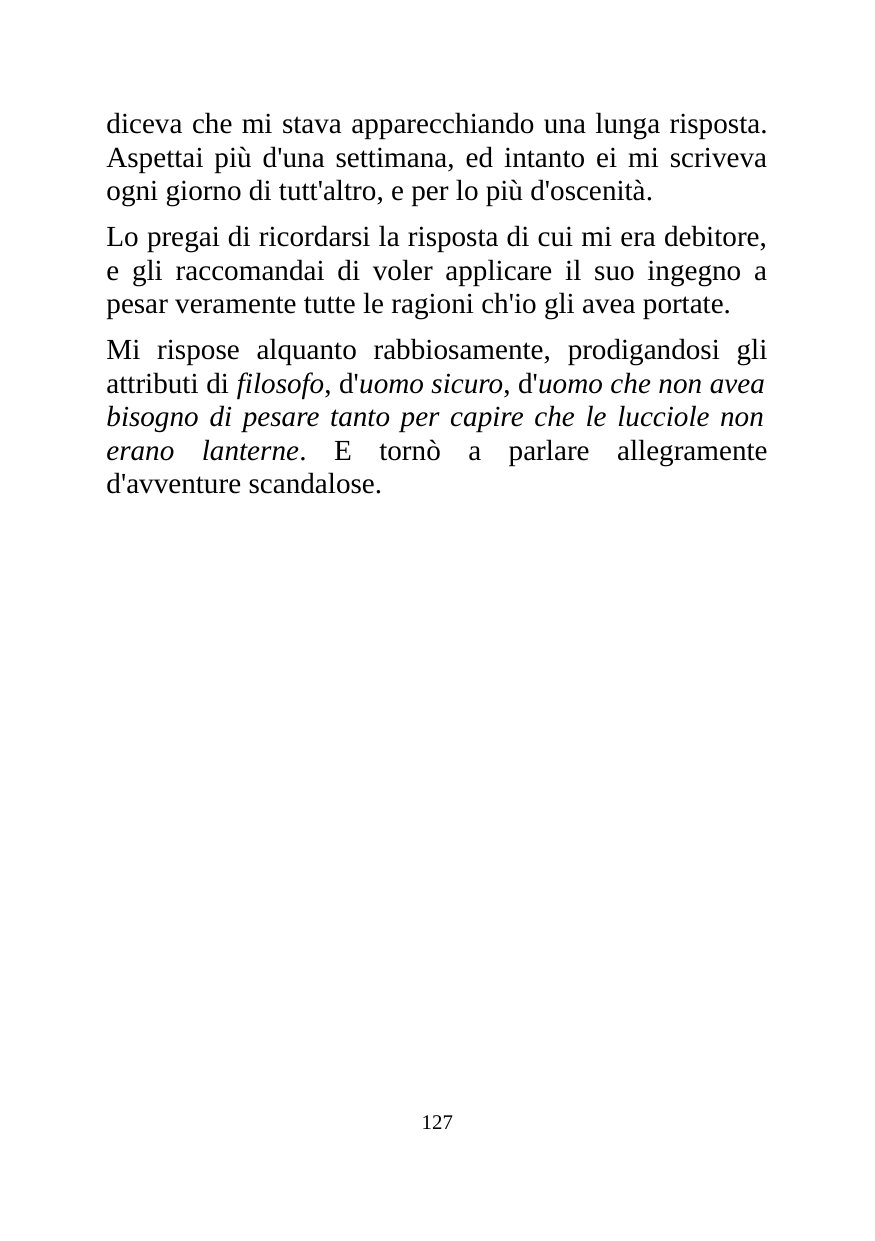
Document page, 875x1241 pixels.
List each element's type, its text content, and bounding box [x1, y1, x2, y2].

text diceva che mi stava apparecchiando una lunga risposta. Aspettai più d'una settimana, ed intanto ei mi scriveva ogni giorno di tutt'altro, e per lo più d'oscenità. [106, 106, 768, 207]
text Mi rispose alquanto rabbiosamente, prodigandosi gli attributi di filosofo, d'uomo sicuro, d'uomo che non avea bisogno di pesare tanto per capire che le lucciole non erano lanterne. E tornò a parlare allegramente d'avventure scandalose. [106, 332, 768, 500]
text Lo pregai di ricordarsi la risposta di cui mi era debitore, e gli raccomandai di voler applicare il suo ingegno a pesar veramente tutte le ragioni ch'io gli avea portate. [106, 219, 768, 320]
